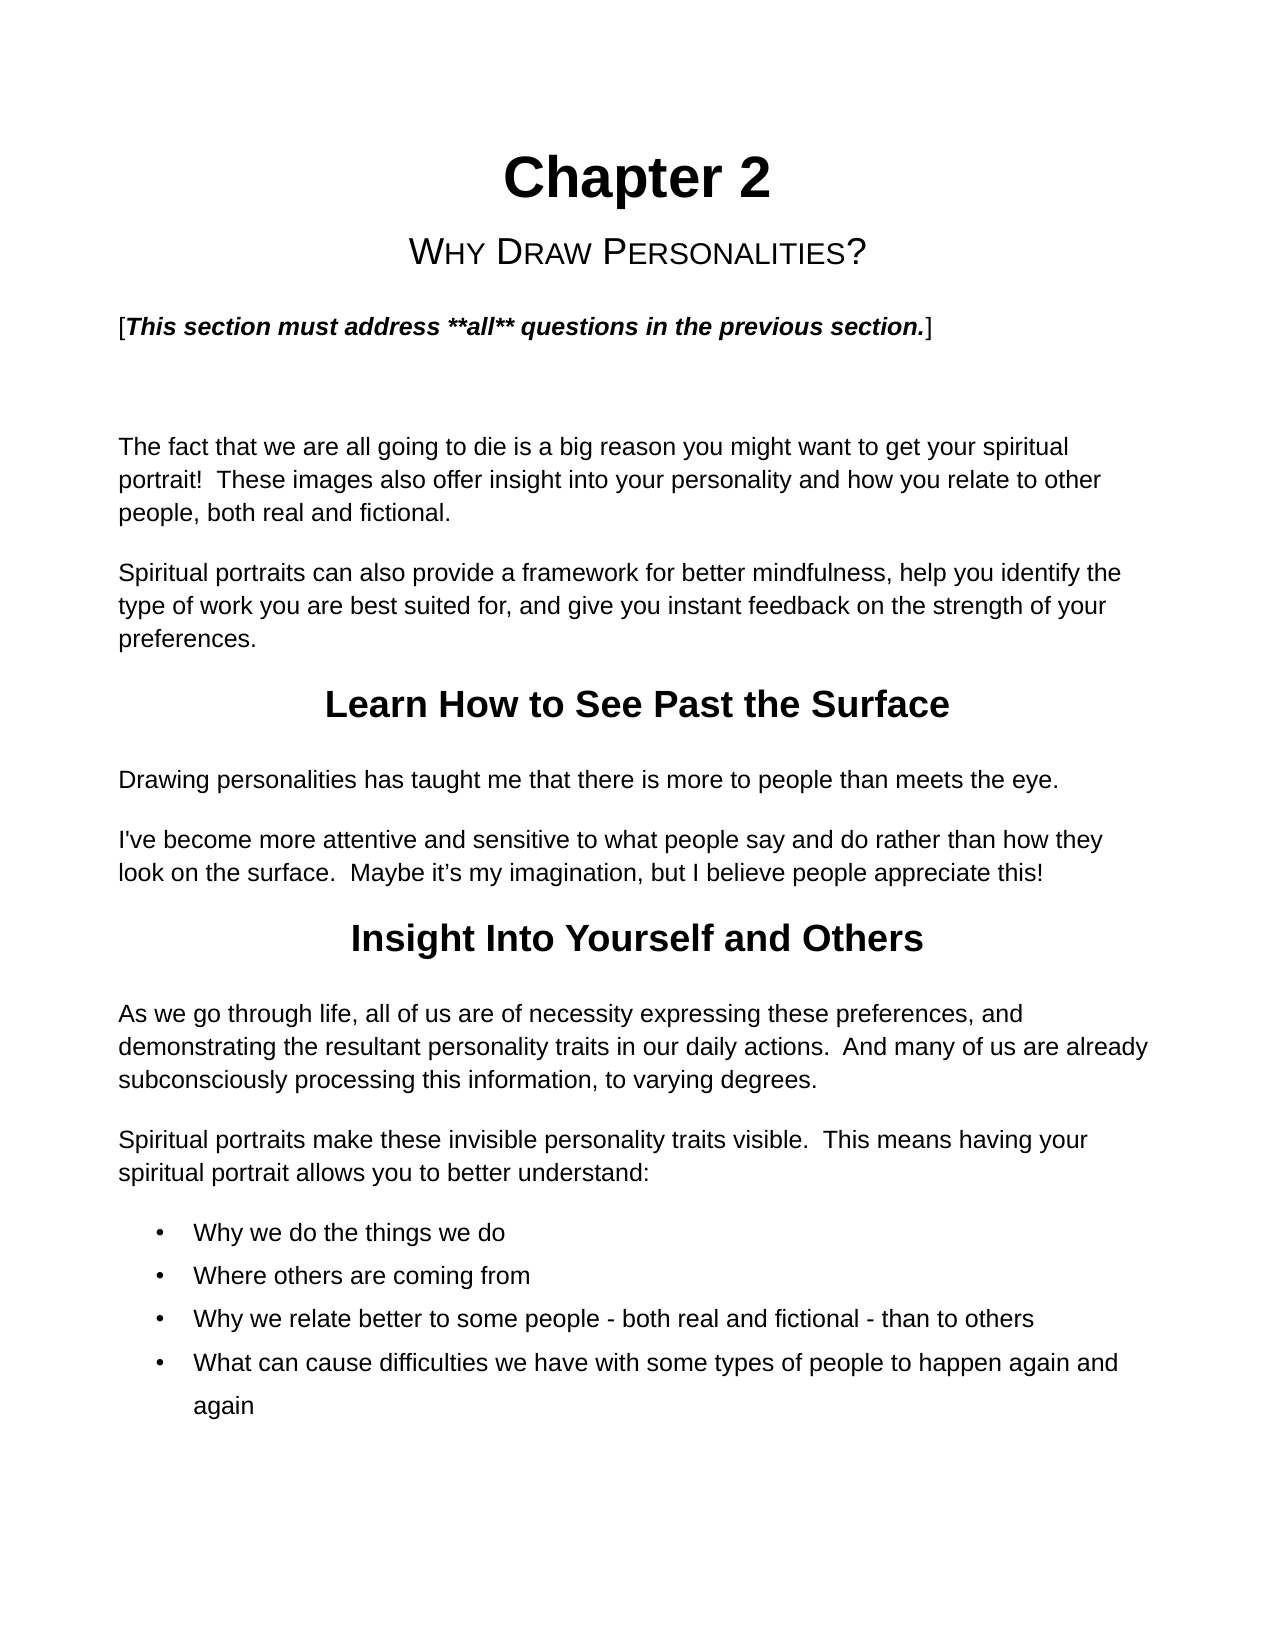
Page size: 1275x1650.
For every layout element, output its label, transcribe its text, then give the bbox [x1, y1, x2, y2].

title Chapter 2 [118, 143, 1157, 210]
text As we go through life, all of us are of necessity expressing these preferences, and demonstrating the resultant personality traits in our daily actions. And many of us are already subconsciously processing this information, to varying degrees. [118, 999, 1157, 1094]
list Why we relate better to some people - both real and fictional - than to others [156, 1304, 1157, 1333]
list What can cause difficulties we have with some types of people to happen again and again [156, 1348, 1157, 1420]
text Drawing personalities has taught me that there is more to people than meets the eye. [118, 765, 1157, 793]
list Where others are coming from [156, 1261, 1157, 1290]
text The fact that we are all going to die is a big reason you might want to get your spiritual portrait! These images also offer insight into your personality and how you relate to other people, both real and fictional. [118, 432, 1157, 526]
list Why we do the things we do [156, 1218, 1157, 1247]
text I've become more attentive and sensitive to what people say and do rather than how they look on the surface. Maybe it’s my imagination, but I believe people appreciate this! [118, 825, 1157, 887]
text Spiritual portraits make these invisible personality traits visible. This means having your spiritual portrait allows you to better understand: [118, 1125, 1157, 1187]
text [This section must address **all** questions in the previous section.] [118, 312, 1157, 340]
subtitle Learn How to See Past the Surface [118, 682, 1157, 725]
text Spiritual portraits can also provide a framework for better mindfulness, help you identify the type of work you are best suited for, and give you instant feedback on the strength of your preferences. [118, 558, 1157, 652]
subtitle Why Draw Personalities? [118, 229, 1157, 272]
subtitle Insight Into Yourself and Others [118, 916, 1157, 959]
